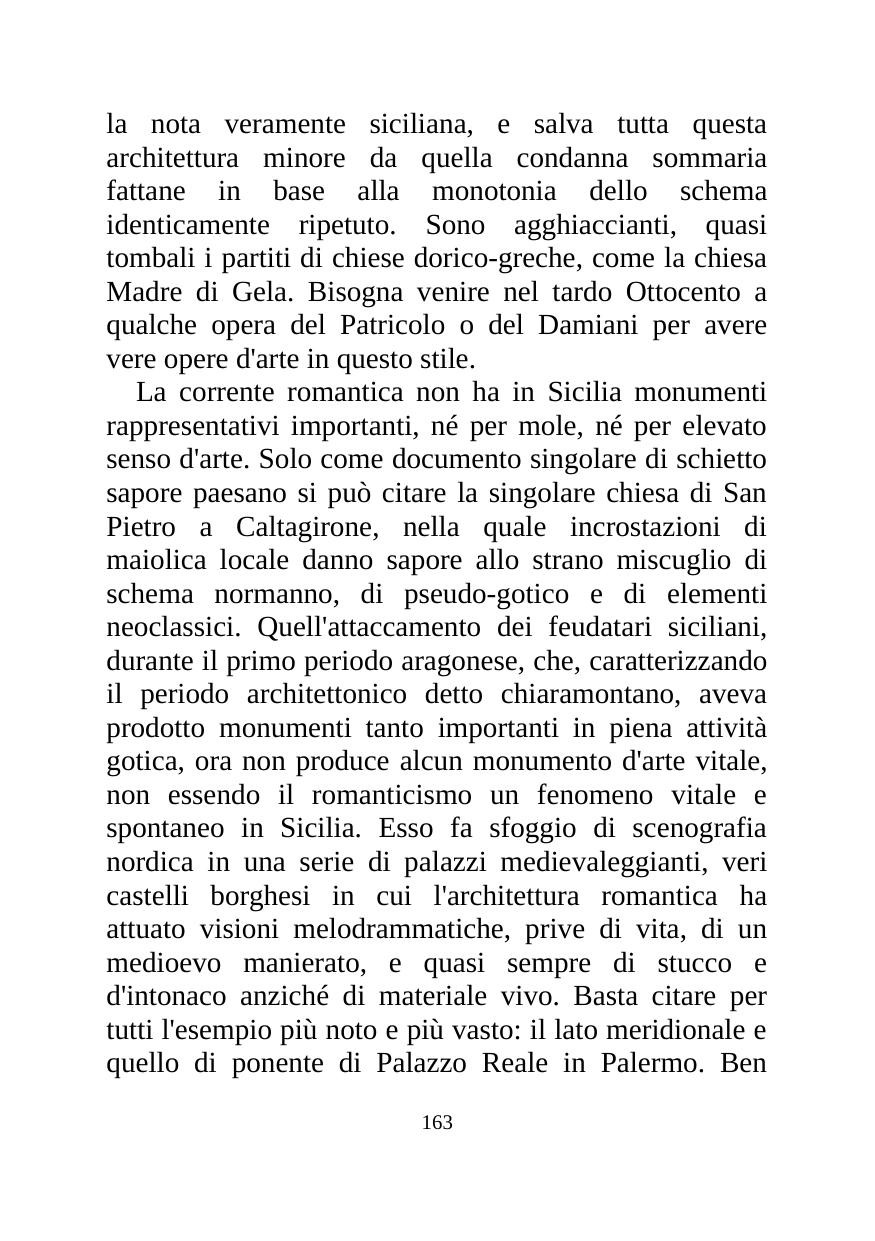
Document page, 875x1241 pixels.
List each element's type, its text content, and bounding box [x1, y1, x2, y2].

text La corrente romantica non ha in Sicilia monumenti rappresentativi importanti, né per mole, né per elevato senso d'arte. Solo come documento singolare di schietto sapore paesano si può citare la singolare chiesa di San Pietro a Caltagirone, nella quale incrostazioni di maiolica locale danno sapore allo strano miscuglio di schema normanno, di pseudo-gotico e di elementi neoclassici. Quell'attaccamento dei feudatari siciliani, durante il primo periodo aragonese, che, caratterizzando il periodo architettonico detto chiaramontano, aveva prodotto monumenti tanto importanti in piena attività gotica, ora non produce alcun monumento d'arte vitale, non essendo il romanticismo un fenomeno vitale e spontaneo in Sicilia. Esso fa sfoggio di scenografia nordica in una serie di palazzi medievaleggianti, veri castelli borghesi in cui l'architettura romantica ha attuato visioni melodrammatiche, prive di vita, di un medioevo manierato, e quasi sempre di stucco e d'intonaco anziché di materiale vivo. Basta citare per tutti l'esempio più noto e più vasto: il lato meridionale e quello di ponente di Palazzo Reale in Palermo. Ben [106, 374, 768, 1079]
text la nota veramente siciliana, e salva tutta questa architettura minore da quella condanna sommaria fattane in base alla monotonia dello schema identicamente ripetuto. Sono agghiaccianti, quasi tombali i partiti di chiese dorico-greche, come la chiesa Madre di Gela. Bisogna venire nel tardo Ottocento a qualche opera del Patricolo o del Damiani per avere vere opere d'arte in questo stile. [106, 106, 768, 374]
